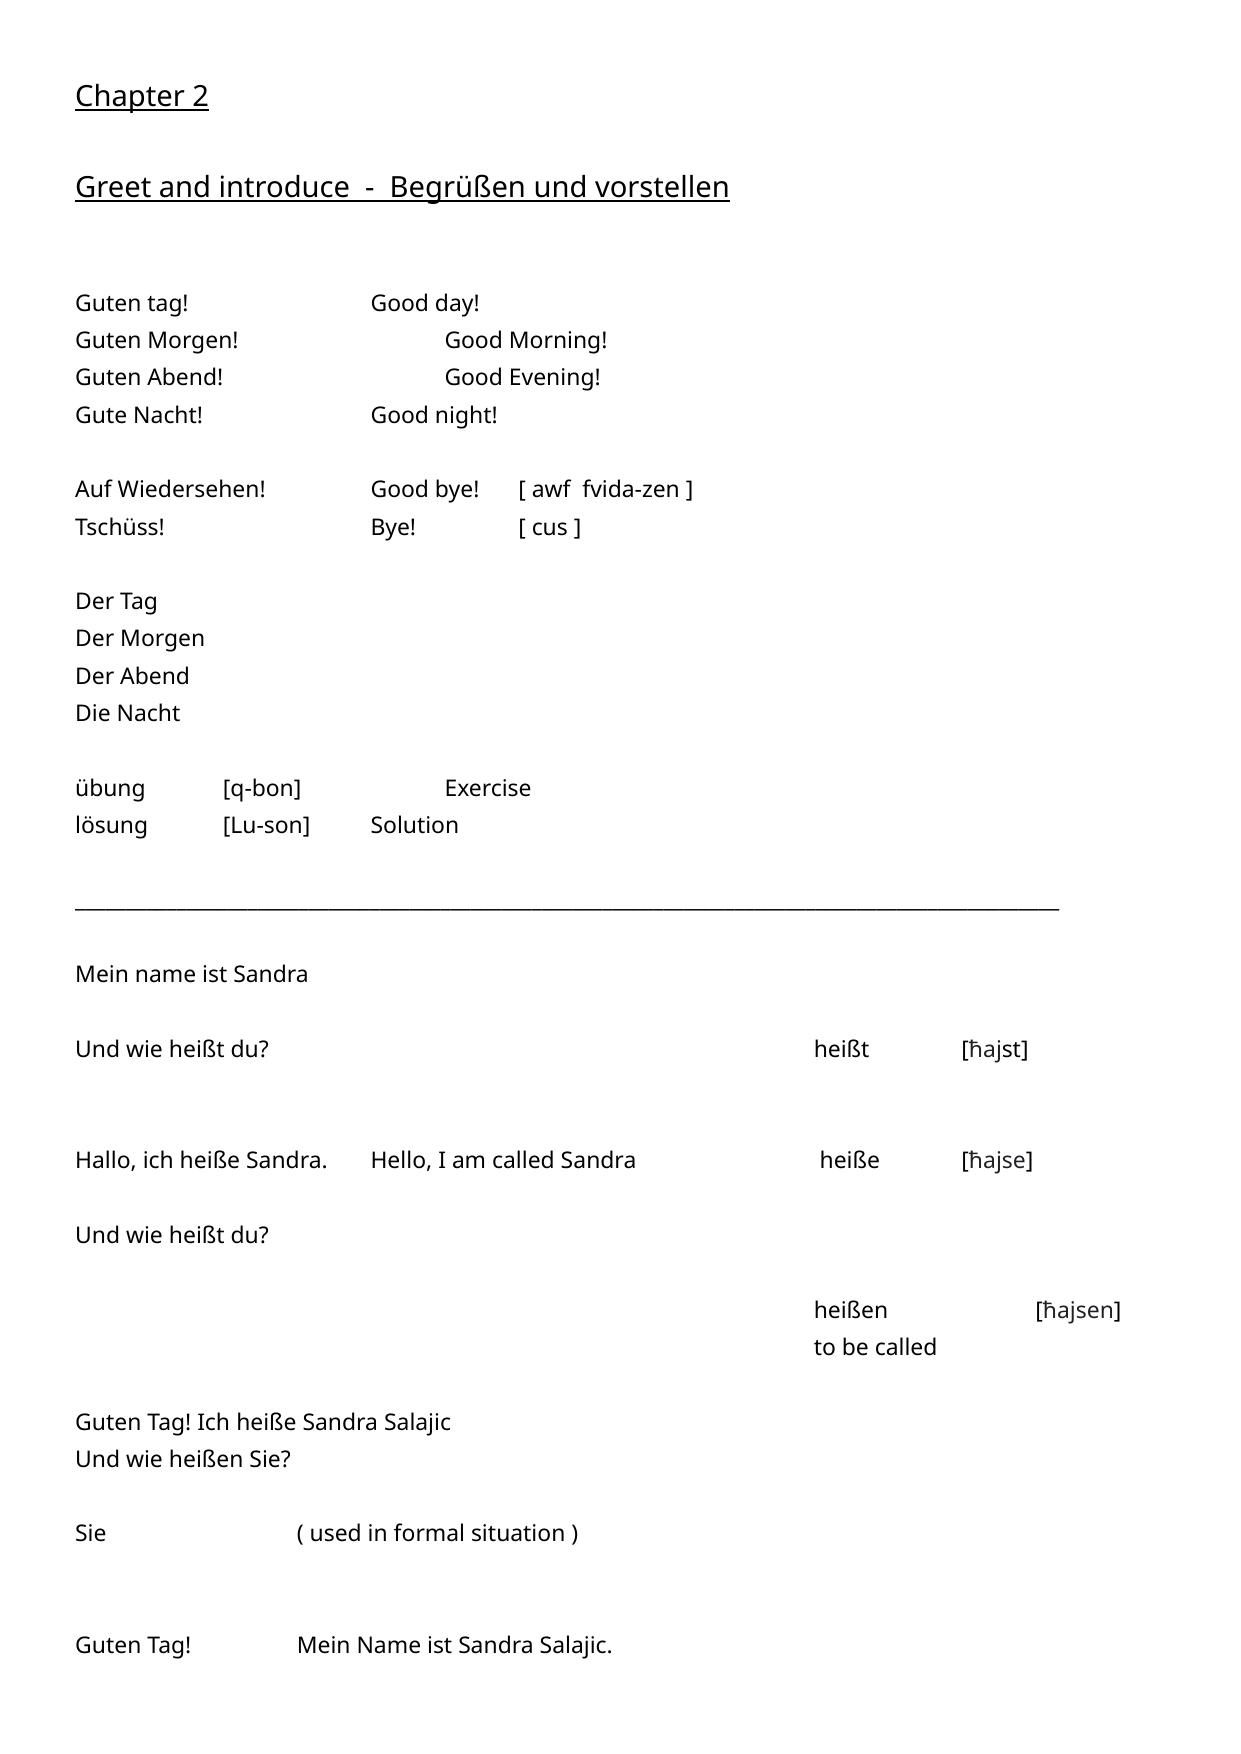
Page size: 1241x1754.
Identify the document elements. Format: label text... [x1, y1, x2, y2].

text Der Abend [75, 660, 1165, 691]
text Chapter 2 [75, 75, 1165, 115]
text Und wie heißt du? [75, 1219, 1165, 1250]
text Hallo, ich heiße Sandra. Hello, I am called Sandra heiße [ħajse] [75, 1144, 1165, 1176]
text Der Morgen [75, 622, 1165, 654]
text Auf Wiedersehen! Good bye! [ awf fvida-zen ] [75, 473, 1165, 504]
text Guten Tag! Mein Name ist Sandra Salajic. [75, 1629, 1165, 1661]
text _________________________________________________________________________________________________ [75, 883, 1165, 915]
text Guten Abend! Good Evening! [75, 361, 1165, 393]
text heißen [ħajsen] [75, 1294, 1165, 1325]
text Greet and introduce - Begrüßen und vorstellen [75, 166, 1165, 206]
text Die Nacht [75, 697, 1165, 728]
text lösung [Lu-son] Solution [75, 809, 1165, 840]
text übung [q-bon] Exercise [75, 772, 1165, 803]
text Gute Nacht! Good night! [75, 399, 1165, 430]
text Guten Morgen! Good Morning! [75, 324, 1165, 355]
text Und wie heißen Sie? [75, 1443, 1165, 1474]
text Der Tag [75, 585, 1165, 616]
text Sie ( used in formal situation ) [75, 1517, 1165, 1549]
text Tschüss! Bye! [ cus ] [75, 511, 1165, 542]
text Guten Tag! Ich heiße Sandra Salajic [75, 1406, 1165, 1437]
text Guten tag! Good day! [75, 287, 1165, 318]
text Und wie heißt du? heißt [ħajst] [75, 1033, 1165, 1064]
text Mein name ist Sandra [75, 958, 1165, 989]
text to be called [75, 1331, 1165, 1362]
